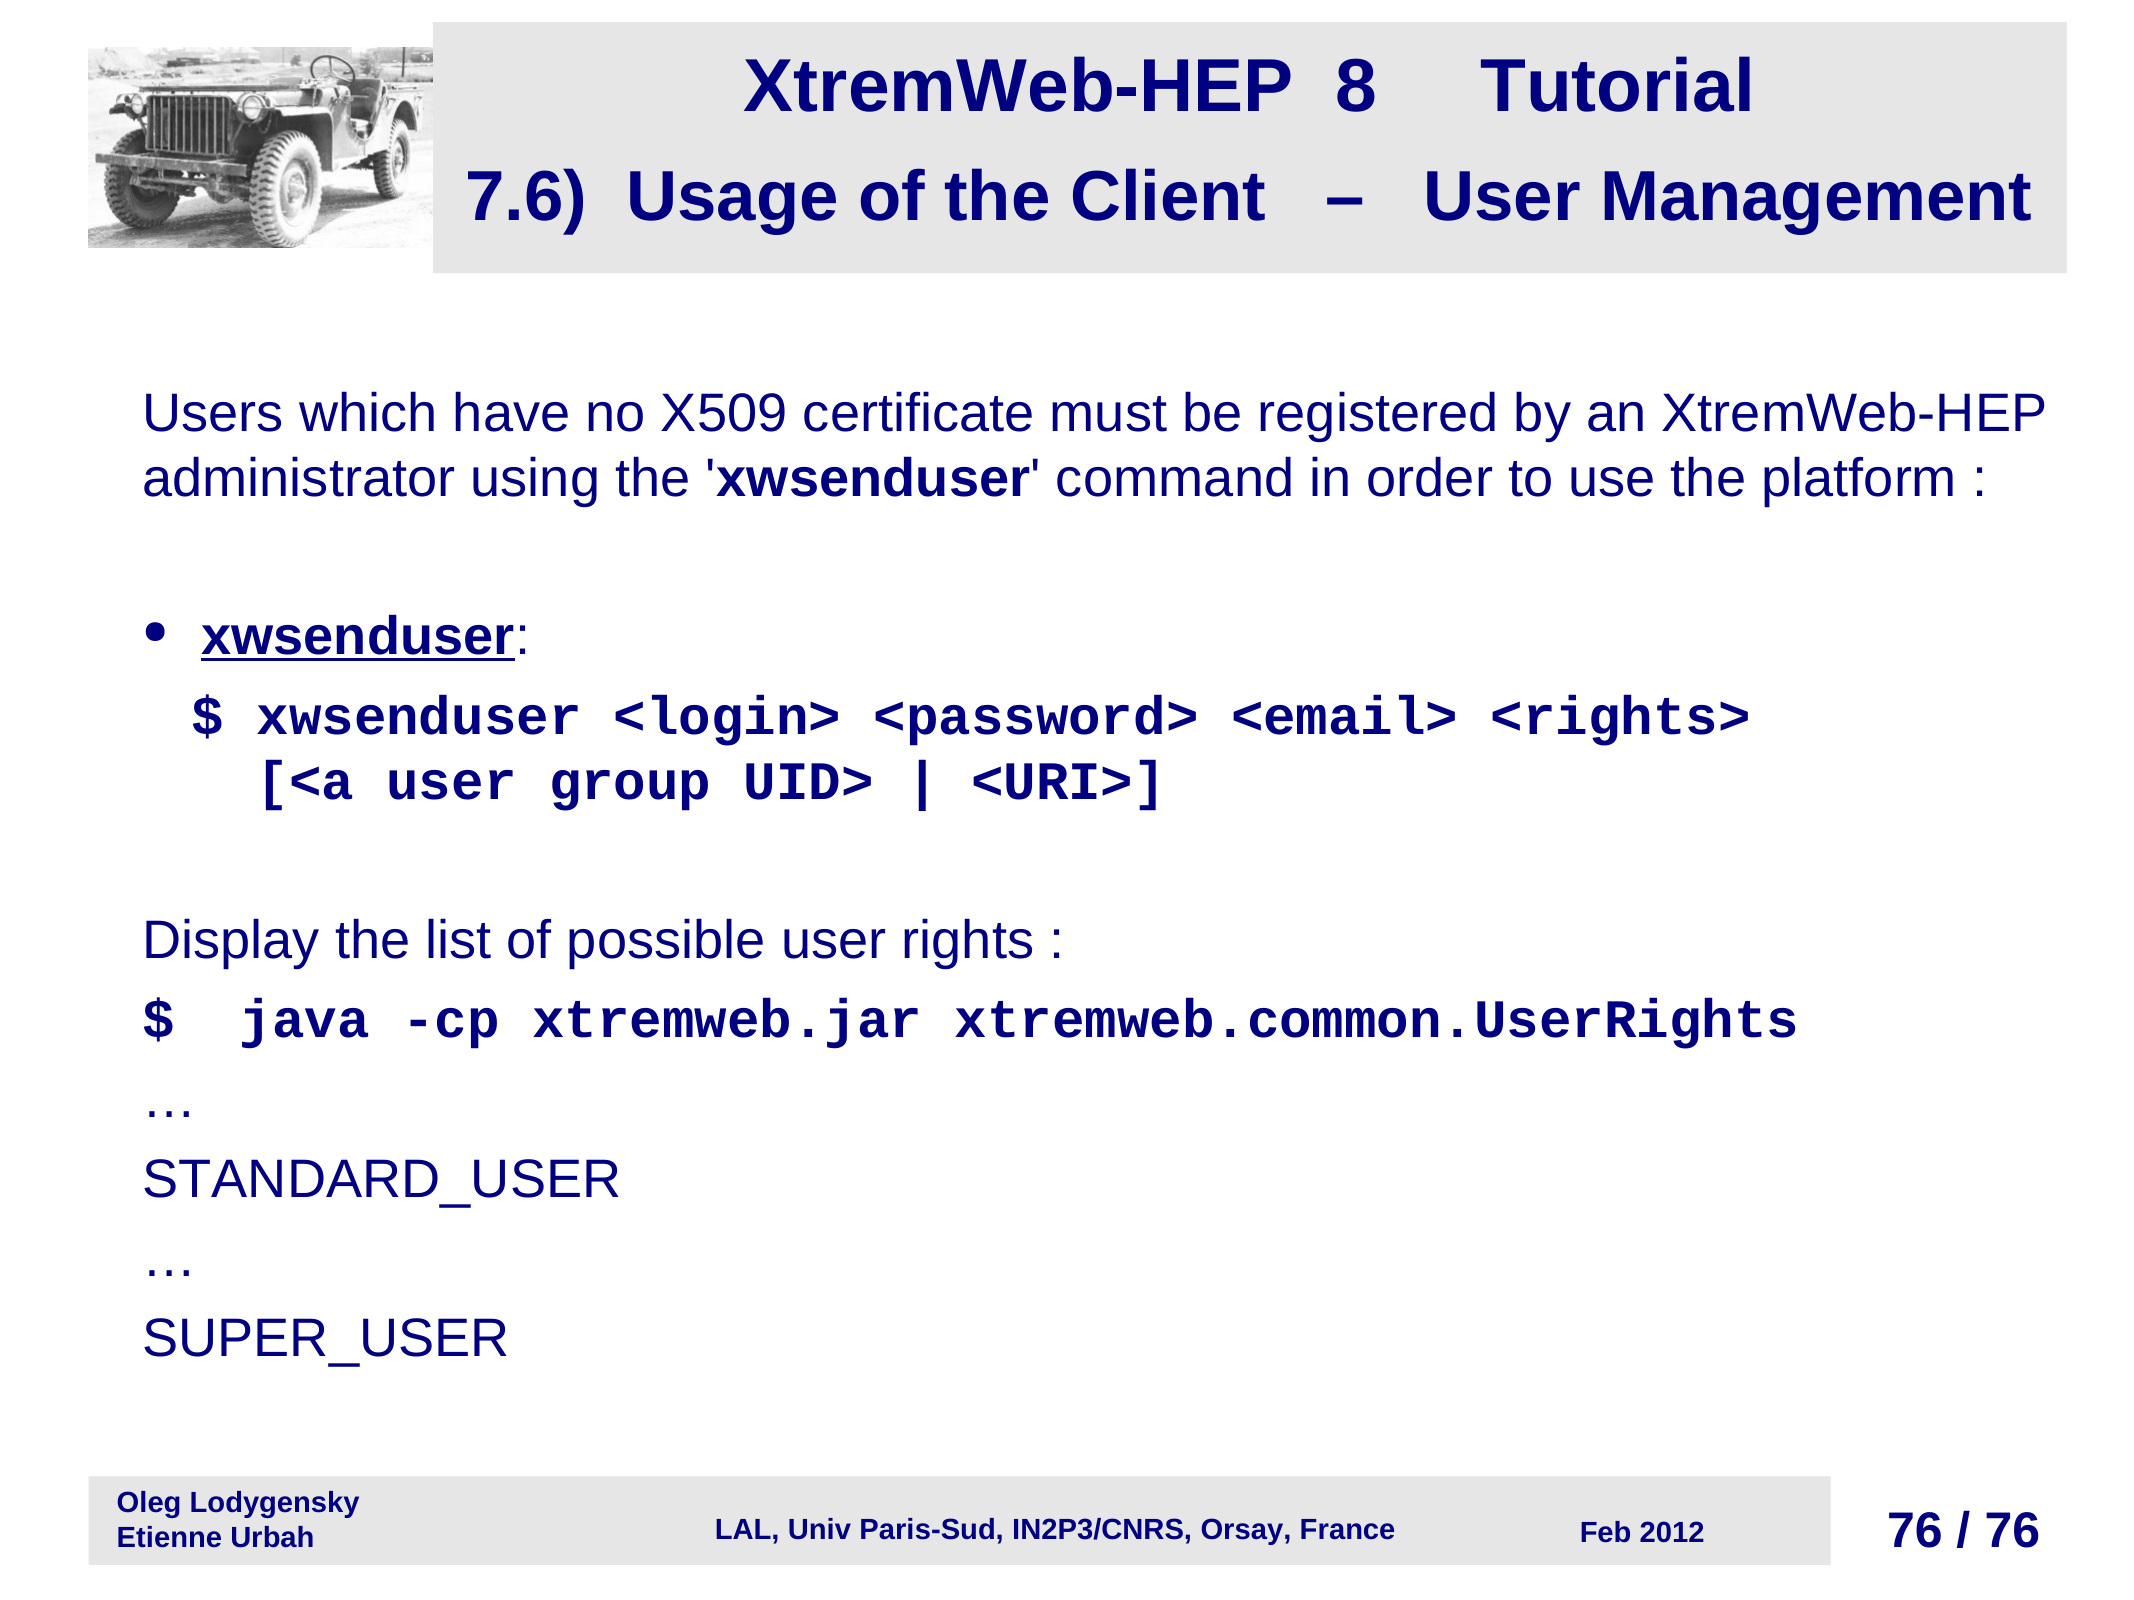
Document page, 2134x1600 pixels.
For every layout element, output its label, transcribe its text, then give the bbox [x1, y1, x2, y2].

title 7.6) Usage of the Client – User Management [442, 118, 2067, 266]
picture [88, 47, 433, 248]
text_box Users which have no X509 certificate must be registered by an XtremWeb-HEP administrator using the 'xwsenduser' command in order to use the platform : xwsenduser: $ xwsenduser <login> <password> <email> <rights> [<a user group UID> | <URI>] Display the list of possible user rights : $ java -cp xtremweb.jar xtremweb.common.UserRights … STANDARD_USER … SUPER_USER [132, 377, 2061, 1418]
